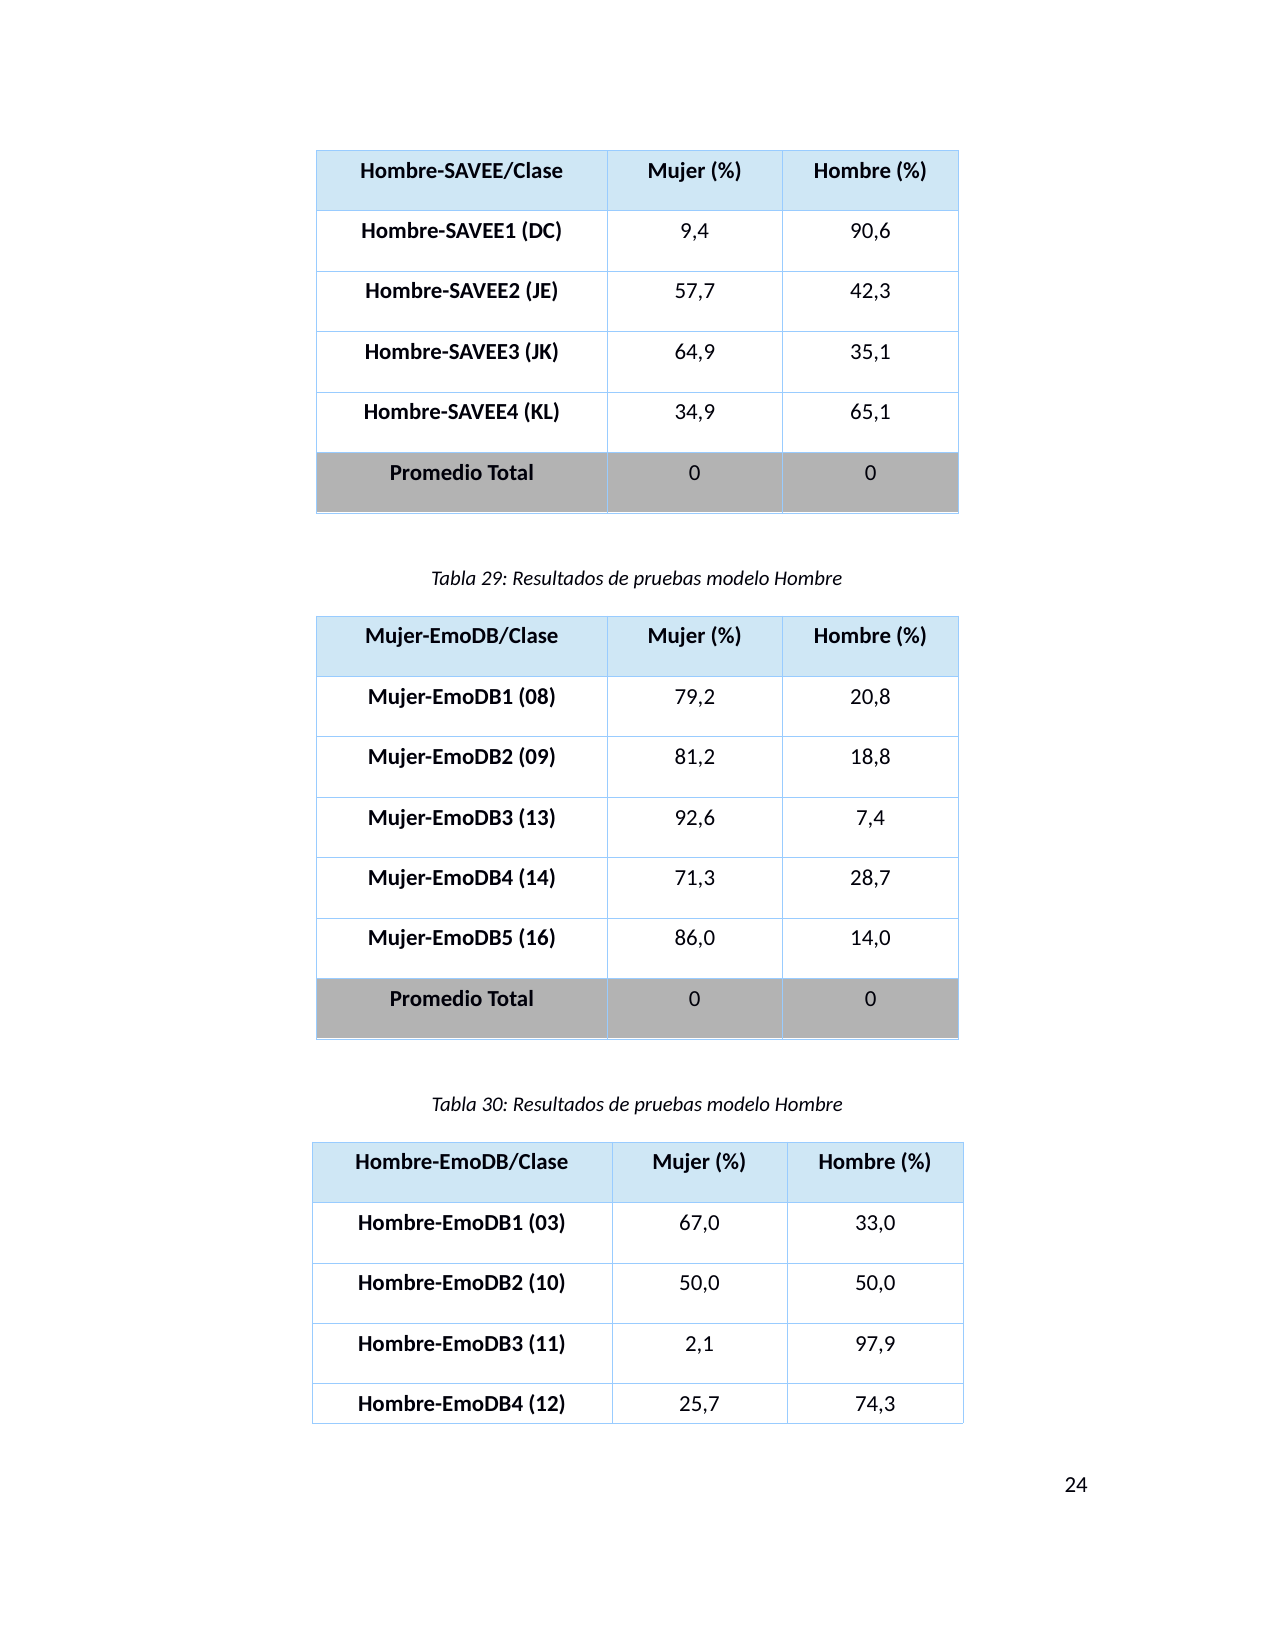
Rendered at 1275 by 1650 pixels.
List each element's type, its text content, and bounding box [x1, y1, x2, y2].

table_cell Mujer-EmoDB4 (14) [317, 858, 607, 918]
table_cell Hombre-EmoDB4 (12) [313, 1384, 612, 1423]
table_cell 2,1 [613, 1324, 787, 1383]
table_cell Hombre-SAVEE3 (JK) [317, 332, 607, 392]
table_cell 50,0 [613, 1264, 787, 1323]
table_cell 18,8 [783, 737, 958, 797]
table_cell Hombre-SAVEE4 (KL) [317, 393, 607, 452]
table_cell Hombre-EmoDB3 (11) [313, 1324, 612, 1383]
table_header Hombre (%) [788, 1143, 963, 1202]
table_cell 82,06 [608, 979, 782, 1038]
table_cell 34,9 [608, 393, 782, 452]
table_cell Promedio Total [317, 979, 607, 1038]
table_header Mujer (%) [608, 617, 782, 676]
table_cell Promedio Total [317, 453, 607, 512]
table_cell 58,28 [783, 453, 958, 512]
table_cell 71,3 [608, 858, 782, 918]
table_cell 35,1 [783, 332, 958, 392]
table_cell Mujer-EmoDB5 (16) [317, 919, 607, 978]
table_cell Mujer-EmoDB2 (09) [317, 737, 607, 797]
table_cell Hombre-SAVEE2 (JE) [317, 272, 607, 331]
table_header Hombre-SAVEE/Clase [317, 151, 607, 210]
table_cell 81,2 [608, 737, 782, 797]
list Tabla 30: Resultados de pruebas modelo Hombre [189, 1092, 1087, 1117]
table_cell 74,3 [788, 1384, 963, 1423]
table_cell 20,8 [783, 677, 958, 736]
table_cell Hombre-SAVEE1 (DC) [317, 211, 607, 271]
table_cell 7,4 [783, 798, 958, 857]
table_cell 25,7 [613, 1384, 787, 1423]
table_cell Mujer-EmoDB1 (08) [317, 677, 607, 736]
table_cell Hombre-EmoDB2 (10) [313, 1264, 612, 1323]
table_header Hombre (%) [783, 151, 958, 210]
table_cell 90,6 [783, 211, 958, 271]
table_cell 79,2 [608, 677, 782, 736]
table_cell 86,0 [608, 919, 782, 978]
list Tabla 29: Resultados de pruebas modelo Hombre [187, 566, 1087, 591]
table_cell 64,9 [608, 332, 782, 392]
table_header Mujer-EmoDB/Clase [317, 617, 607, 676]
table_cell 50,0 [788, 1264, 963, 1323]
table_cell 97,9 [788, 1324, 963, 1383]
table_cell 92,6 [608, 798, 782, 857]
table_cell 17,94 [783, 979, 958, 1038]
table_cell Mujer-EmoDB3 (13) [317, 798, 607, 857]
table_cell 41,73 [608, 453, 782, 512]
table_header Hombre (%) [783, 617, 958, 676]
table_header Mujer (%) [608, 151, 782, 210]
table_cell 65,1 [783, 393, 958, 452]
table_cell 9,4 [608, 211, 782, 271]
table_cell 57,7 [608, 272, 782, 331]
table_header Hombre-EmoDB/Clase [313, 1143, 612, 1202]
table_cell 42,3 [783, 272, 958, 331]
table_cell 67,0 [613, 1203, 787, 1262]
table_header Mujer (%) [613, 1143, 787, 1202]
table_cell 28,7 [783, 858, 958, 918]
table_cell Hombre-EmoDB1 (03) [313, 1203, 612, 1262]
table_cell 33,0 [788, 1203, 963, 1262]
table_cell 14,0 [783, 919, 958, 978]
